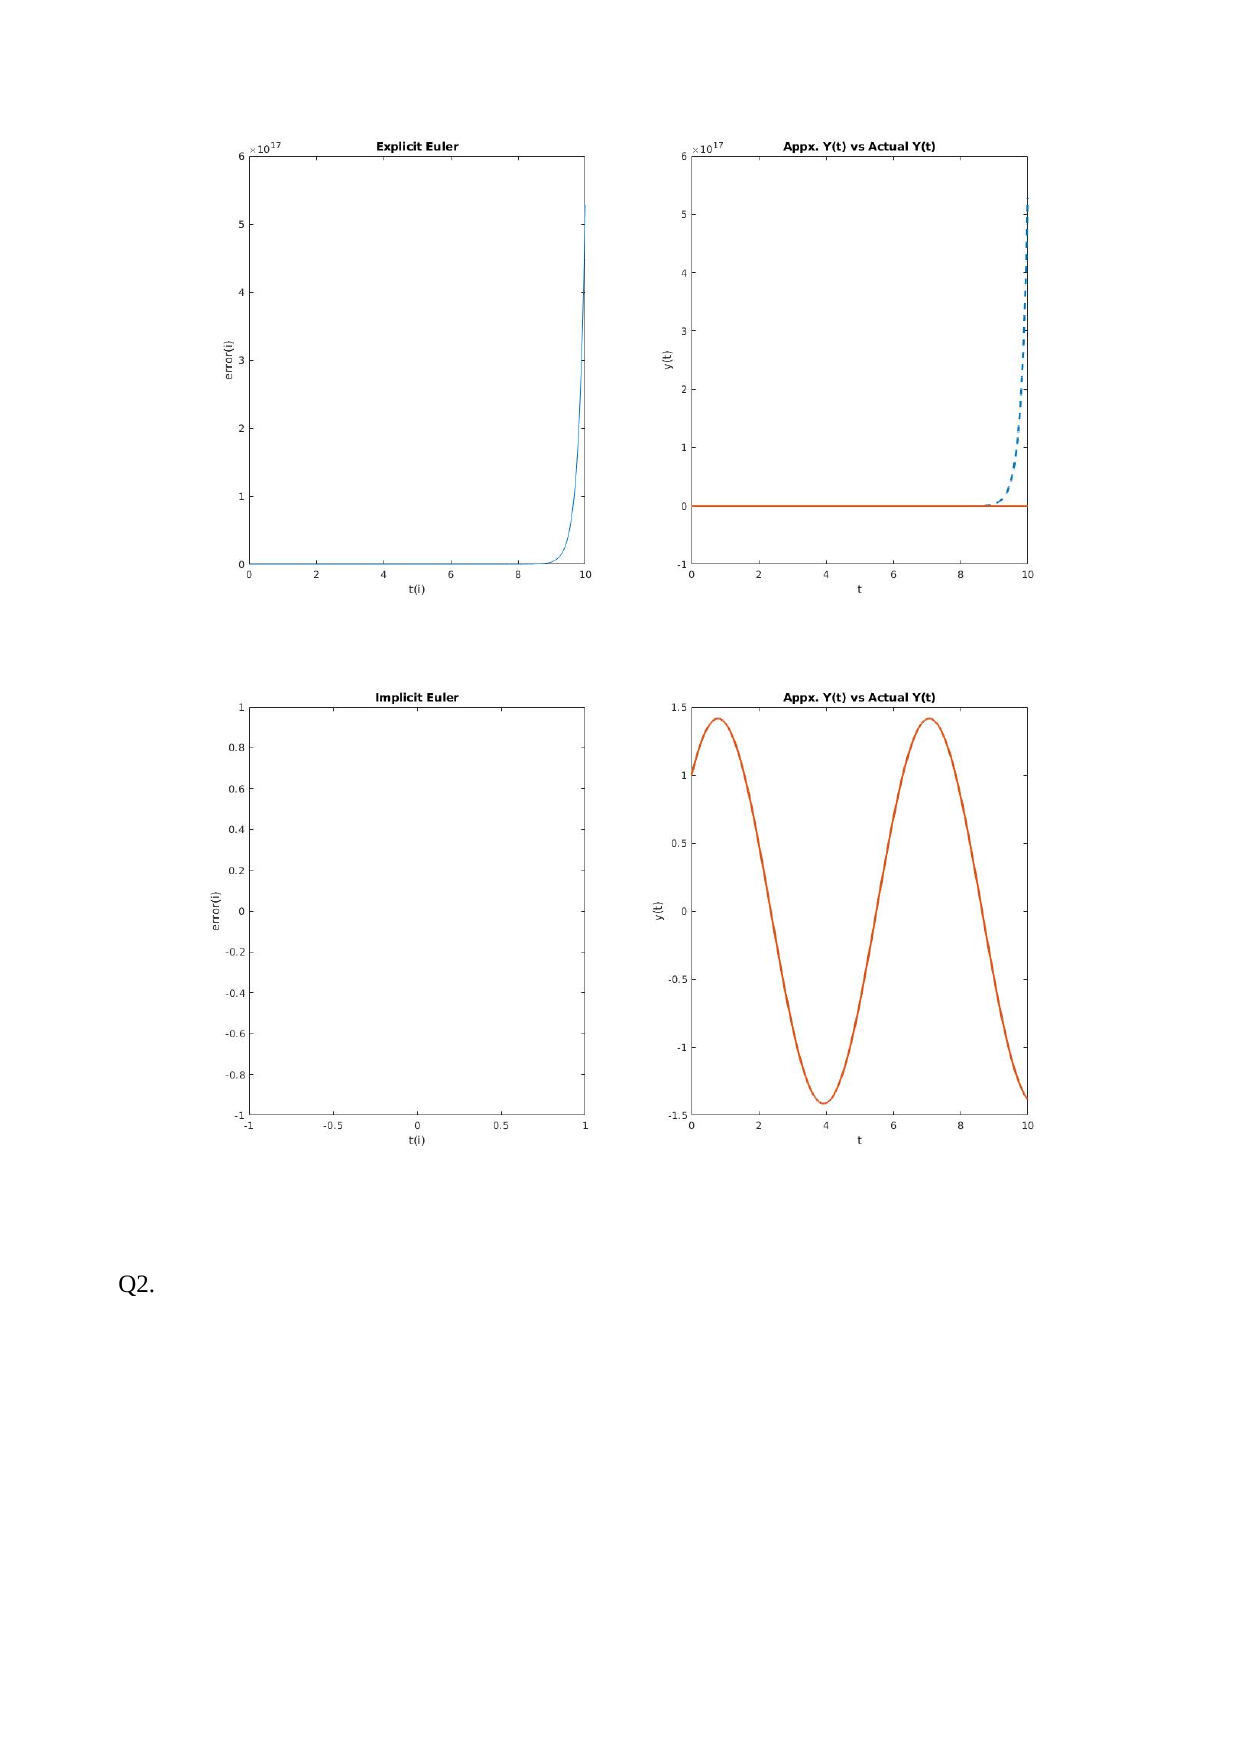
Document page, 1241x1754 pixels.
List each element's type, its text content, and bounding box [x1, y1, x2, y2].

picture [118, 670, 1123, 1170]
text Q2. [118, 1269, 1122, 1298]
picture [118, 118, 1123, 619]
